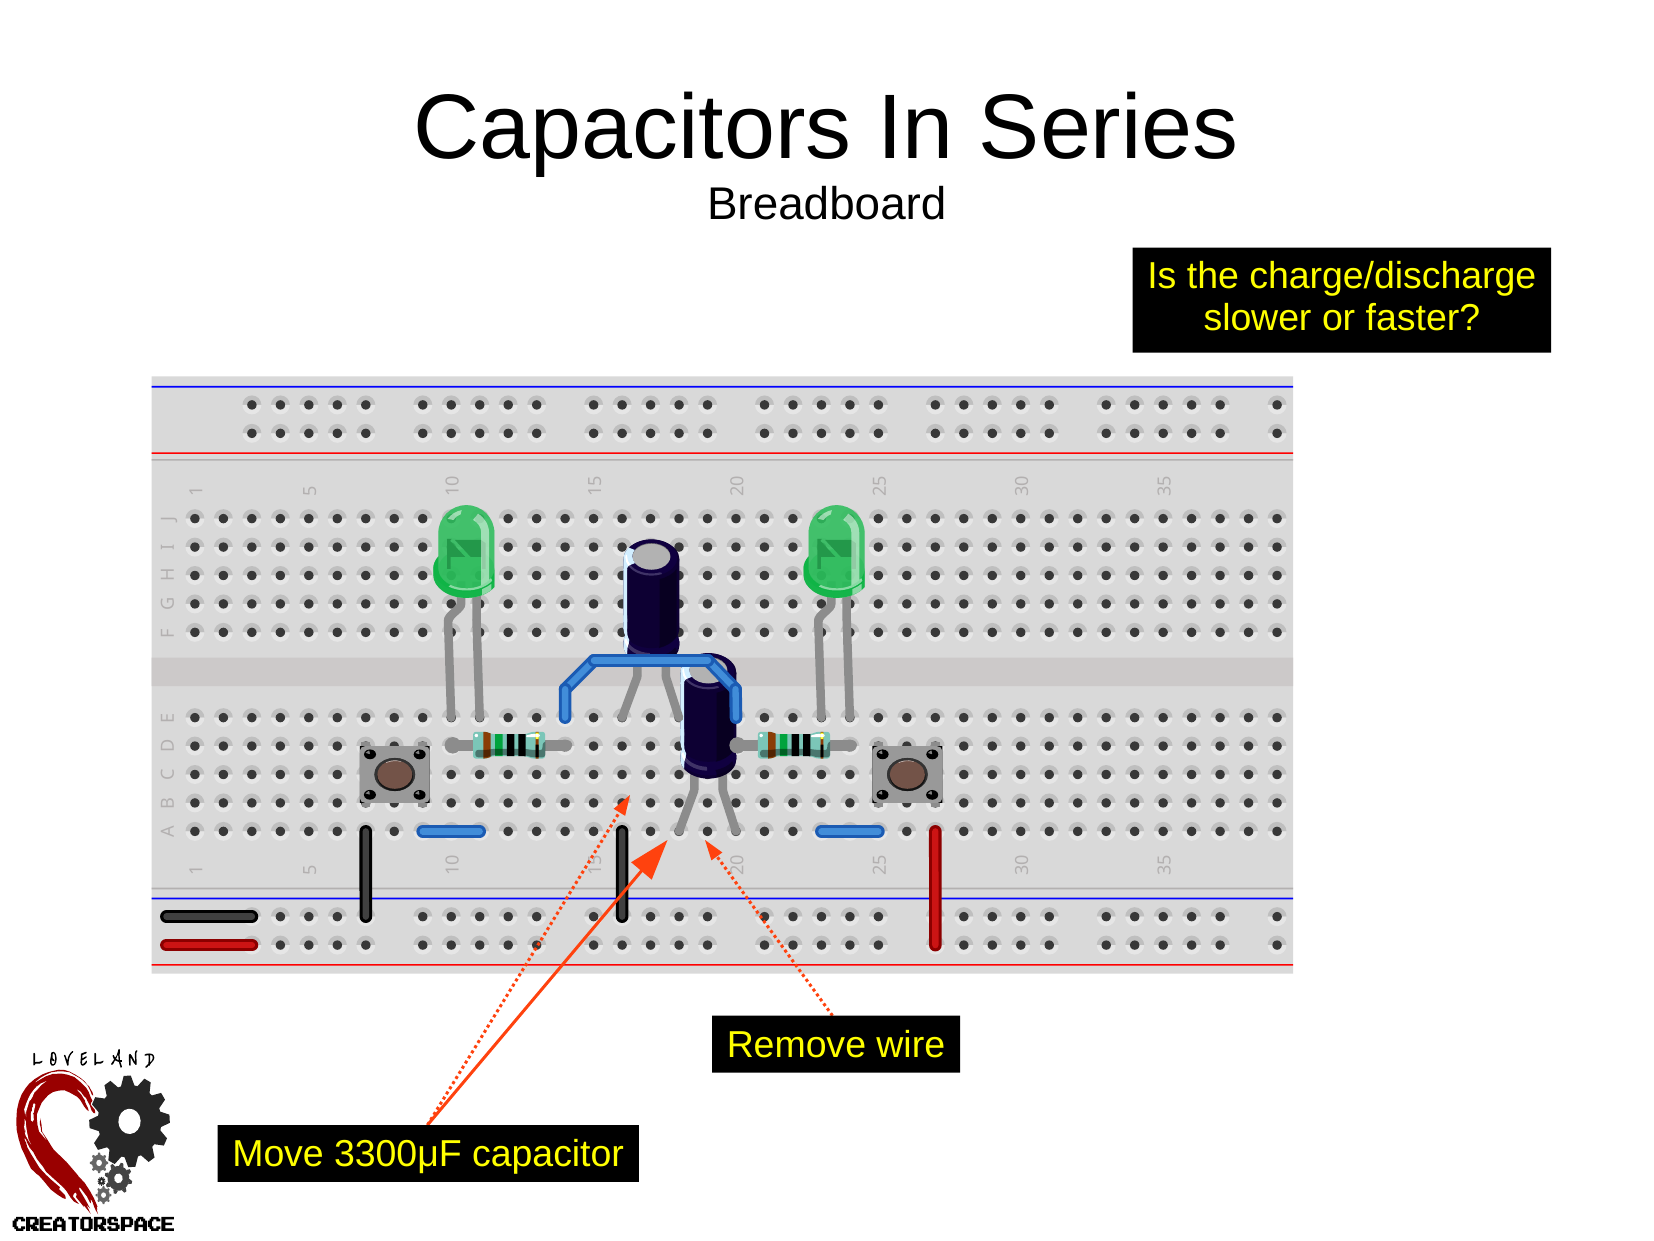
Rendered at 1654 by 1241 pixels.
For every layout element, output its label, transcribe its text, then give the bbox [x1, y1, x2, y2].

picture [150, 375, 1294, 976]
title Capacitors In Series Breadboard [82, 49, 1571, 257]
text_box Move 3300μF capacitor [217, 1125, 639, 1182]
text_box Is the charge/discharge slower or faster? [1132, 247, 1552, 353]
text_box Remove wire [712, 1015, 961, 1073]
